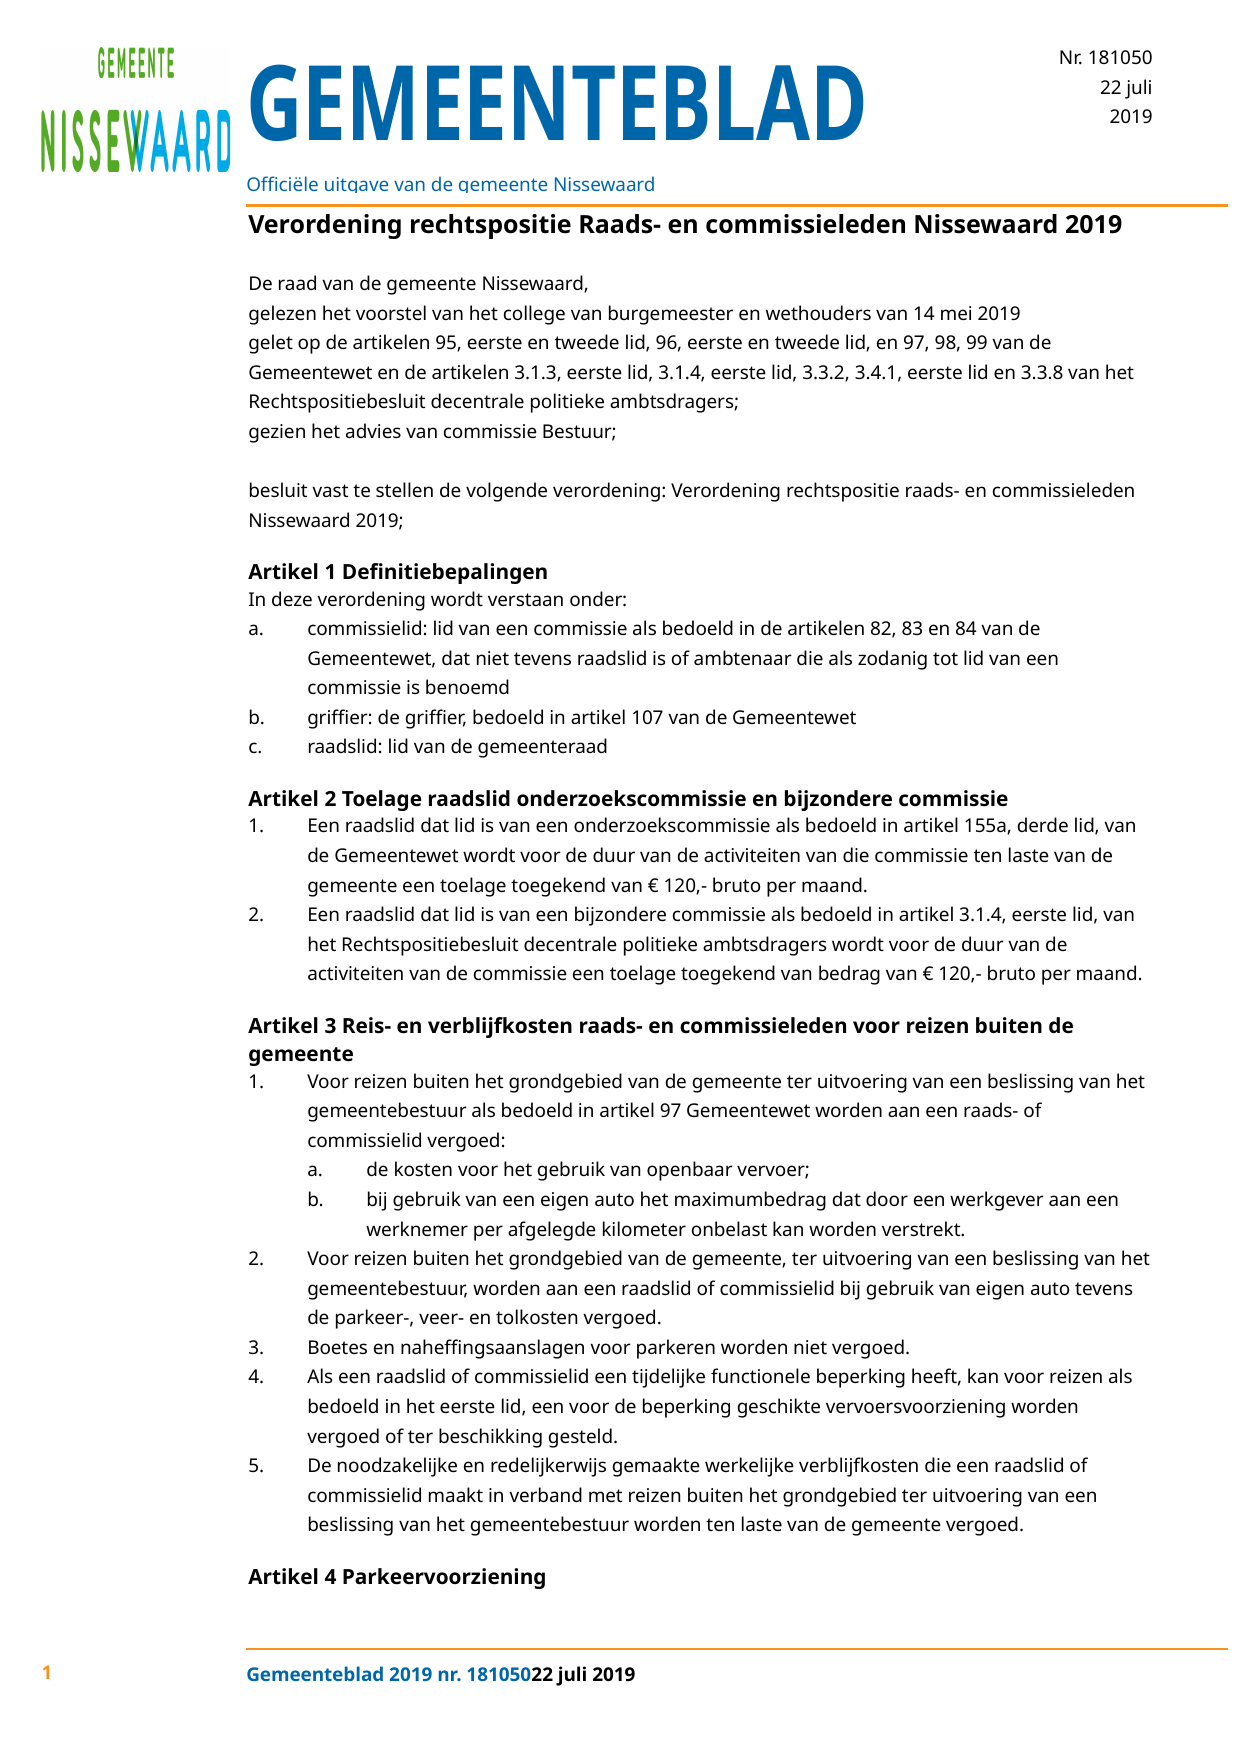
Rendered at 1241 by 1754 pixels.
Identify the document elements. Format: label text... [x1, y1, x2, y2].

text Verordening rechtspositie Raads- en commissieleden Nissewaard 2019 [248, 207, 1152, 241]
list Als een raadslid of commissielid een tijdelijke functionele beperking heeft, kan voor reizen als bedoeld in het eerste lid, een voor de beperking geschikte vervoersvoorziening worden vergoed of ter beschikking gesteld. [248, 1364, 1152, 1448]
list Een raadslid dat lid is van een onderzoekscommissie als bedoeld in artikel 155a, derde lid, van de Gemeentewet wordt voor de duur van de activiteiten van die commissie ten laste van de gemeente een toelage toegekend van € 120,- bruto per maand. [248, 813, 1152, 897]
list raadslid: lid van de gemeenteraad [248, 734, 1152, 759]
list De noodzakelijke en redelijkerwijs gemaakte werkelijke verblijfkosten die een raadslid of commissielid maakt in verband met reizen buiten het grondgebied ter uitvoering van een beslissing van het gemeentebestuur worden ten laste van de gemeente vergoed. [248, 1452, 1152, 1537]
list de kosten voor het gebruik van openbaar vervoer; [307, 1157, 1152, 1182]
text In deze verordening wordt verstaan onder: [248, 586, 1152, 612]
list Voor reizen buiten het grondgebied van de gemeente, ter uitvoering van een beslissing van het gemeentebestuur, worden aan een raadslid of commissielid bij gebruik van eigen auto tevens de parkeer-, veer- en tolkosten vergoed. [248, 1245, 1152, 1330]
list bij gebruik van een eigen auto het maximumbedrag dat door een werkgever aan een werknemer per afgelegde kilometer onbelast kan worden verstrekt. [307, 1186, 1152, 1241]
list griffier: de griffier, bedoeld in artikel 107 van de Gemeentewet [248, 704, 1152, 730]
text Artikel 3 Reis- en verblijfkosten raads- en commissieleden voor reizen buiten de gemeente [248, 1011, 1152, 1068]
picture [200, 151, 206, 172]
list Boetes en naheffingsaanslagen voor parkeren worden niet vergoed. [248, 1334, 1152, 1360]
list commissielid: lid van een commissie als bedoeld in de artikelen 82, 83 en 84 van de Gemeentewet, dat niet tevens raadslid is of ambtenaar die als zodanig tot lid van een commissie is benoemd [248, 615, 1152, 700]
text gezien het advies van commissie Bestuur; [248, 418, 1152, 444]
text Artikel 1 Definitiebepalingen [248, 557, 1152, 586]
list Voor reizen buiten het grondgebied van de gemeente ter uitvoering van een beslissing van het gemeentebestuur als bedoeld in artikel 97 Gemeentewet worden aan een raads- of commissielid vergoed: [248, 1068, 1152, 1153]
picture [222, 122, 227, 160]
text gelezen het voorstel van het college van burgemeester en wethouders van 14 mei 2019 [248, 300, 1152, 326]
text gelet op de artikelen 95, eerste en tweede lid, 96, eerste en tweede lid, en 97, 98, 99 van de Gemeentewet en de artikelen 3.1.3, eerste lid, 3.1.4, eerste lid, 3.3.2, 3.4.1, eerste lid en 3.3.8 van het Rechtspositiebesluit decentrale politieke ambtsdragers; [248, 329, 1152, 414]
picture [41, 47, 231, 172]
text Artikel 2 Toelage raadslid onderzoekscommissie en bijzondere commissie [248, 784, 1152, 813]
text De raad van de gemeente Nissewaard, [248, 270, 1152, 296]
text besluit vast te stellen de volgende verordening: Verordening rechtspositie raads- en commissieleden Nissewaard 2019; [248, 477, 1152, 533]
text Artikel 4 Parkeervoorziening [248, 1562, 1152, 1590]
picture [154, 157, 165, 172]
picture [201, 122, 206, 138]
picture [176, 157, 187, 172]
list Een raadslid dat lid is van een bijzondere commissie als bedoeld in artikel 3.1.4, eerste lid, van het Rechtspositiebesluit decentrale politieke ambtsdragers wordt voor de duur van de activiteiten van de commissie een toelage toegekend van bedrag van € 120,- bruto per maand. [248, 901, 1152, 986]
